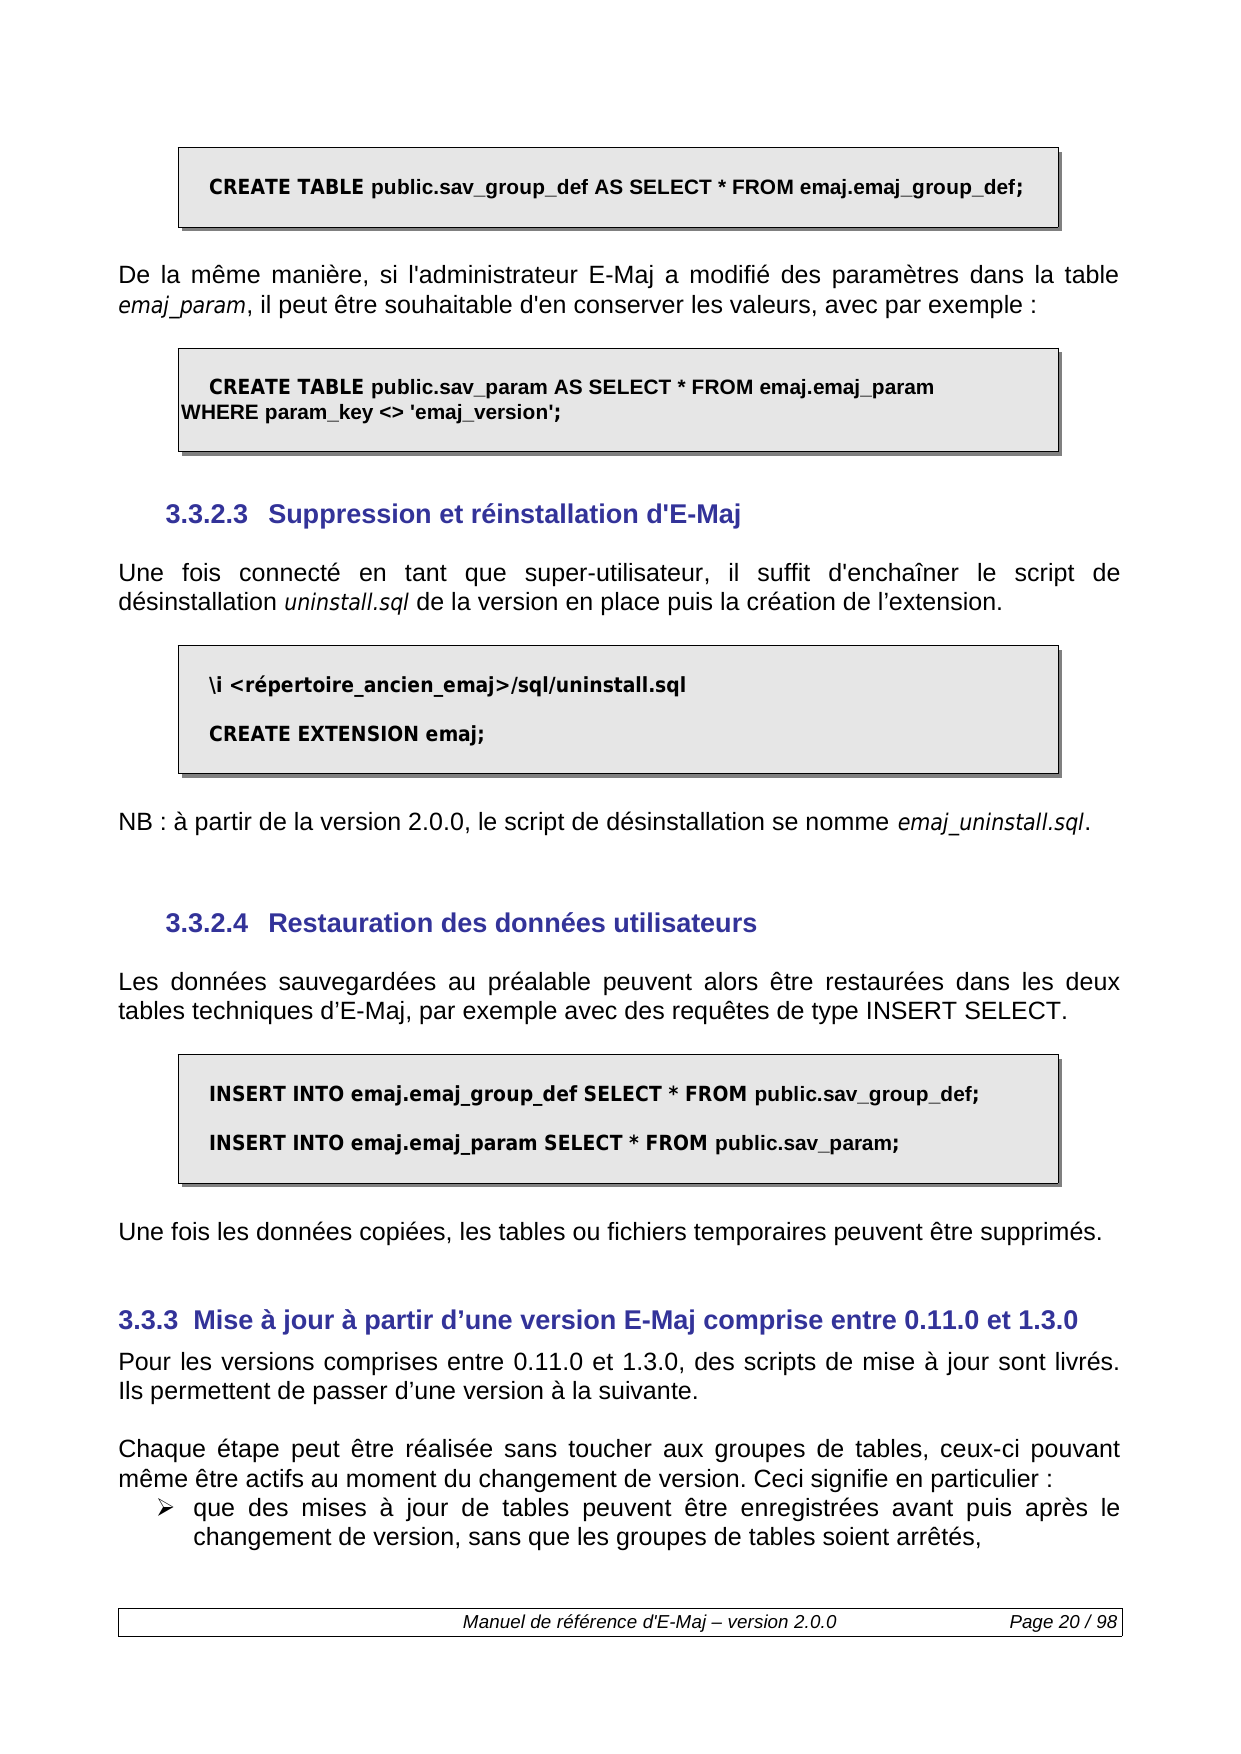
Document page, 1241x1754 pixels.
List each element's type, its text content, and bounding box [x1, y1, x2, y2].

text Une fois connecté en tant que super-utilisateur, il suffit d'enchaîner le script de désinstallation uninstall.sql de la version en place puis la création de l’extension. [118, 558, 1122, 616]
text Chaque étape peut être réalisée sans toucher aux groupes de tables, ceux-ci pouvant même être actifs au moment du changement de version. Ceci signifie en particulier : [118, 1434, 1122, 1492]
text De la même manière, si l'administrateur E-Maj a modifié des paramètres dans la table emaj_param, il peut être souhaitable d'en conserver les valeurs, avec par exemple : [118, 260, 1122, 318]
subtitle Restauration des données utilisateurs [165, 907, 1122, 938]
text \i <répertoire_ancien_emaj>/sql/uninstall.sql [179, 669, 1058, 694]
text Une fois les données copiées, les tables ou fichiers temporaires peuvent être supprimés. [118, 1216, 1122, 1246]
text CREATE TABLE public.sav_param AS SELECT * FROM emaj.emaj_param WHERE param_key <> 'emaj_version'; [179, 372, 1058, 421]
subtitle Mise à jour à partir d’une version E-Maj comprise entre 0.11.0 et 1.3.0 [118, 1304, 1122, 1335]
text CREATE EXTENSION emaj; [179, 718, 1058, 743]
text NB : à partir de la version 2.0.0, le script de désinstallation se nomme emaj_uninstall.sql. [118, 807, 1122, 836]
text Pour les versions comprises entre 0.11.0 et 1.3.0, des scripts de mise à jour sont livrés. Ils permettent de passer d’une version à la suivante. [118, 1347, 1122, 1405]
text CREATE TABLE public.sav_group_def AS SELECT * FROM emaj.emaj_group_def; [179, 172, 1058, 196]
text Les données sauvegardées au préalable peuvent alors être restaurées dans les deux tables techniques d’E-Maj, par exemple avec des requêtes de type INSERT SELECT. [118, 967, 1122, 1025]
text INSERT INTO emaj.emaj_param SELECT * FROM public.sav_param; [179, 1128, 1058, 1152]
subtitle Suppression et réinstallation d'E-Maj [165, 498, 1122, 529]
list que des mises à jour de tables peuvent être enregistrées avant puis après le changement de version, sans que les groupes de tables soient arrêtés, [156, 1492, 1122, 1551]
text INSERT INTO emaj.emaj_group_def SELECT * FROM public.sav_group_def; [179, 1079, 1058, 1103]
